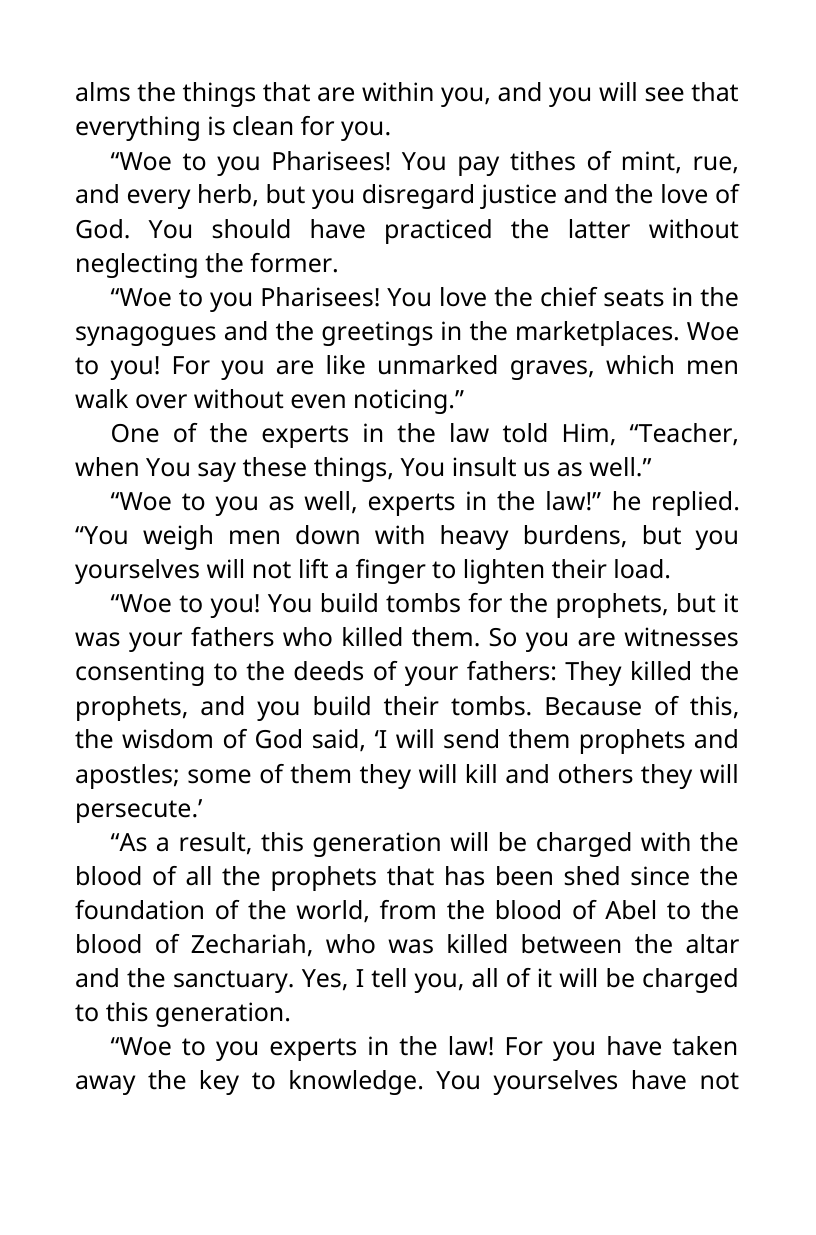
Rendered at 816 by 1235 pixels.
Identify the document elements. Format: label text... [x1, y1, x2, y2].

text “Woe to you! You build tombs for the prophets, but it was your fathers who killed them. So you are witnesses consenting to the deeds of your fathers: They killed the prophets, and you build their tombs. Because of this, the wisdom of God said, ‘I will send them prophets and apostles; some of them they will kill and others they will persecute.’ [75, 586, 740, 824]
text “Woe to you Pharisees! You pay tithes of mint, rue, and every herb, but you disregard justice and the love of God. You should have practiced the latter without neglecting the former. [75, 143, 740, 279]
text “As a result, this generation will be charged with the blood of all the prophets that has been shed since the foundation of the world, from the blood of Abel to the blood of Zechariah, who was killed between the altar and the sanctuary. Yes, I tell you, all of it will be charged to this generation. [75, 824, 740, 1029]
text “Woe to you Pharisees! You love the chief seats in the synagogues and the greetings in the marketplaces. Woe to you! For you are like unmarked graves, which men walk over without even noticing.” [75, 279, 740, 416]
text “Woe to you experts in the law! For you have taken away the key to knowledge. You yourselves have not [75, 1029, 740, 1097]
text One of the experts in the law told Him, “Teacher, when You say these things, You insult us as well.” [75, 416, 740, 484]
text alms the things that are within you, and you will see that everything is clean for you. [75, 75, 740, 143]
text “Woe to you as well, experts in the law!” he replied. “You weigh men down with heavy burdens, but you yourselves will not lift a finger to lighten their load. [75, 484, 740, 586]
